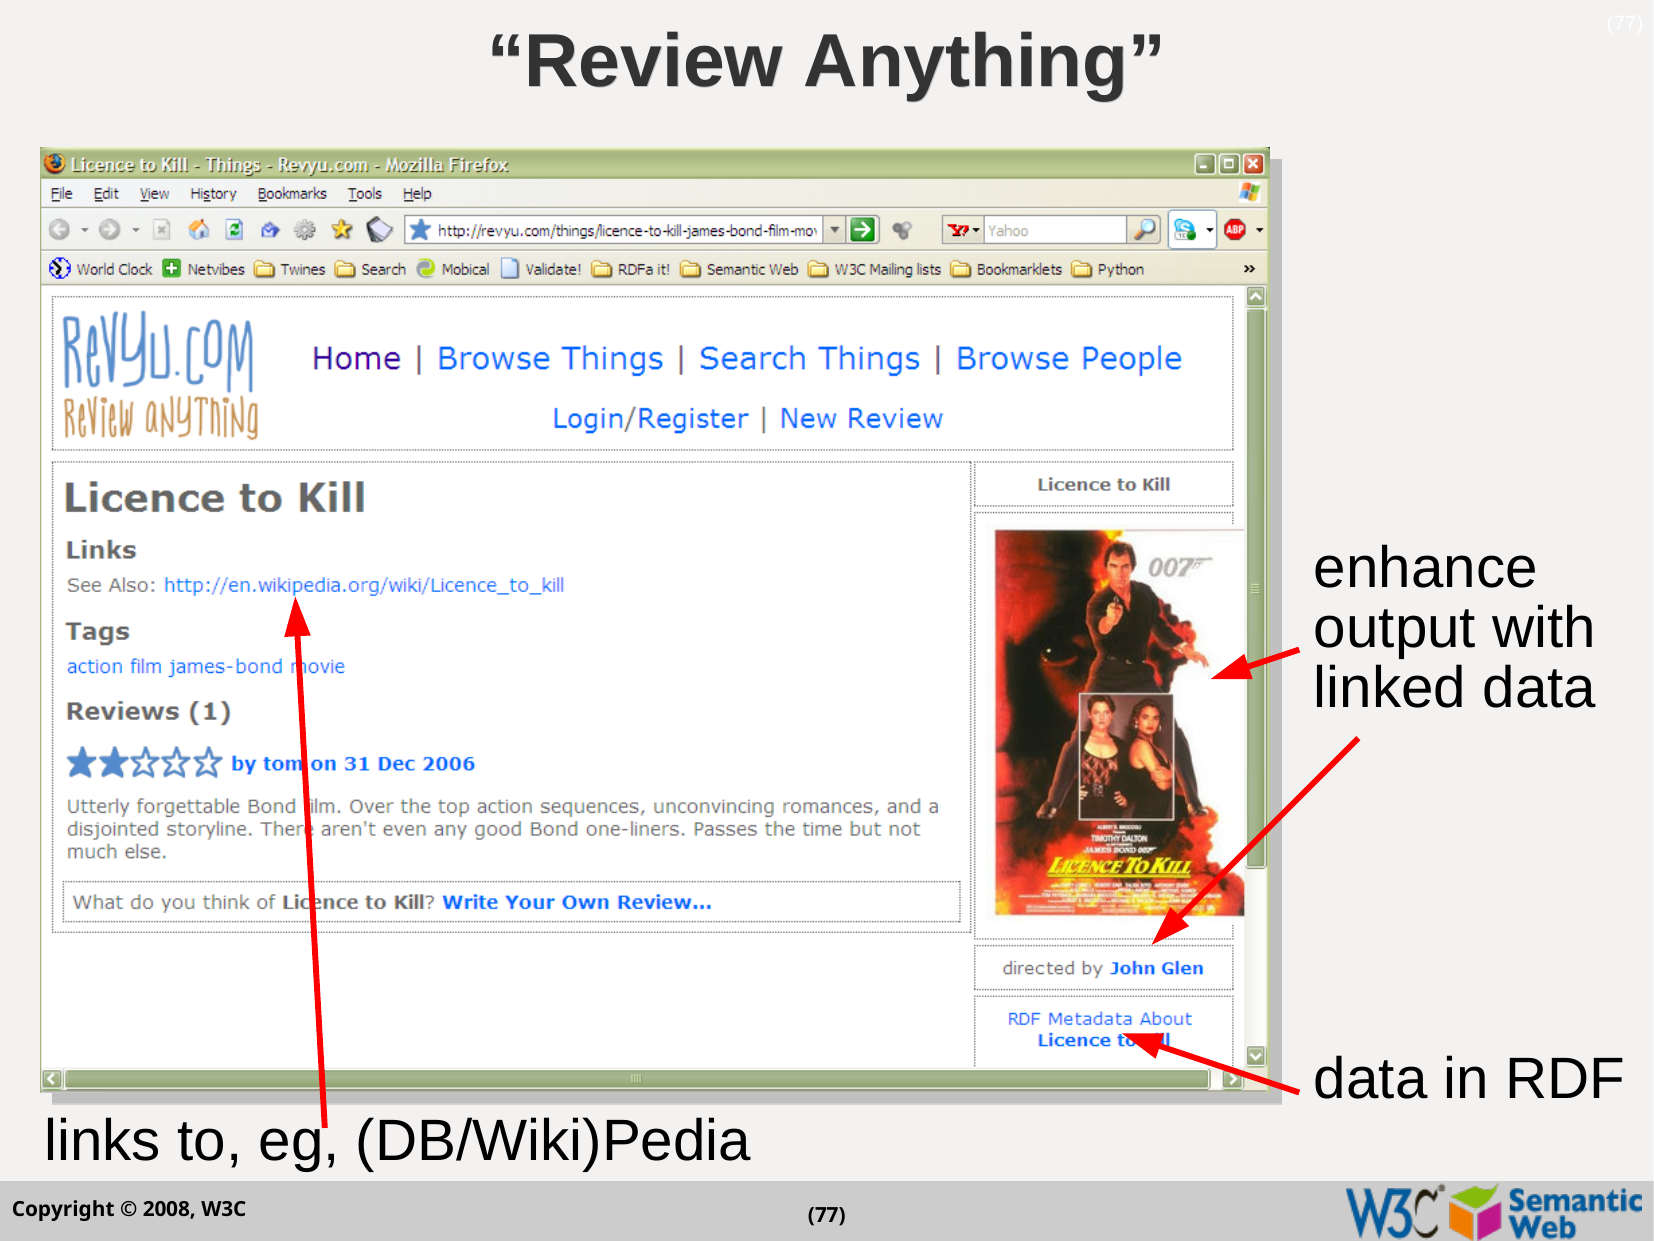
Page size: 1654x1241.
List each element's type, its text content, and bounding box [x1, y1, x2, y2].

picture [1346, 1181, 1642, 1241]
text_box enhance output with linked data [1299, 531, 1625, 732]
title “Review Anything” [0, 0, 1654, 119]
text_box links to, eg, (DB/Wiki)Pedia [29, 1104, 1004, 1184]
text_box data in RDF [1299, 1042, 1654, 1123]
picture [40, 147, 1270, 1093]
